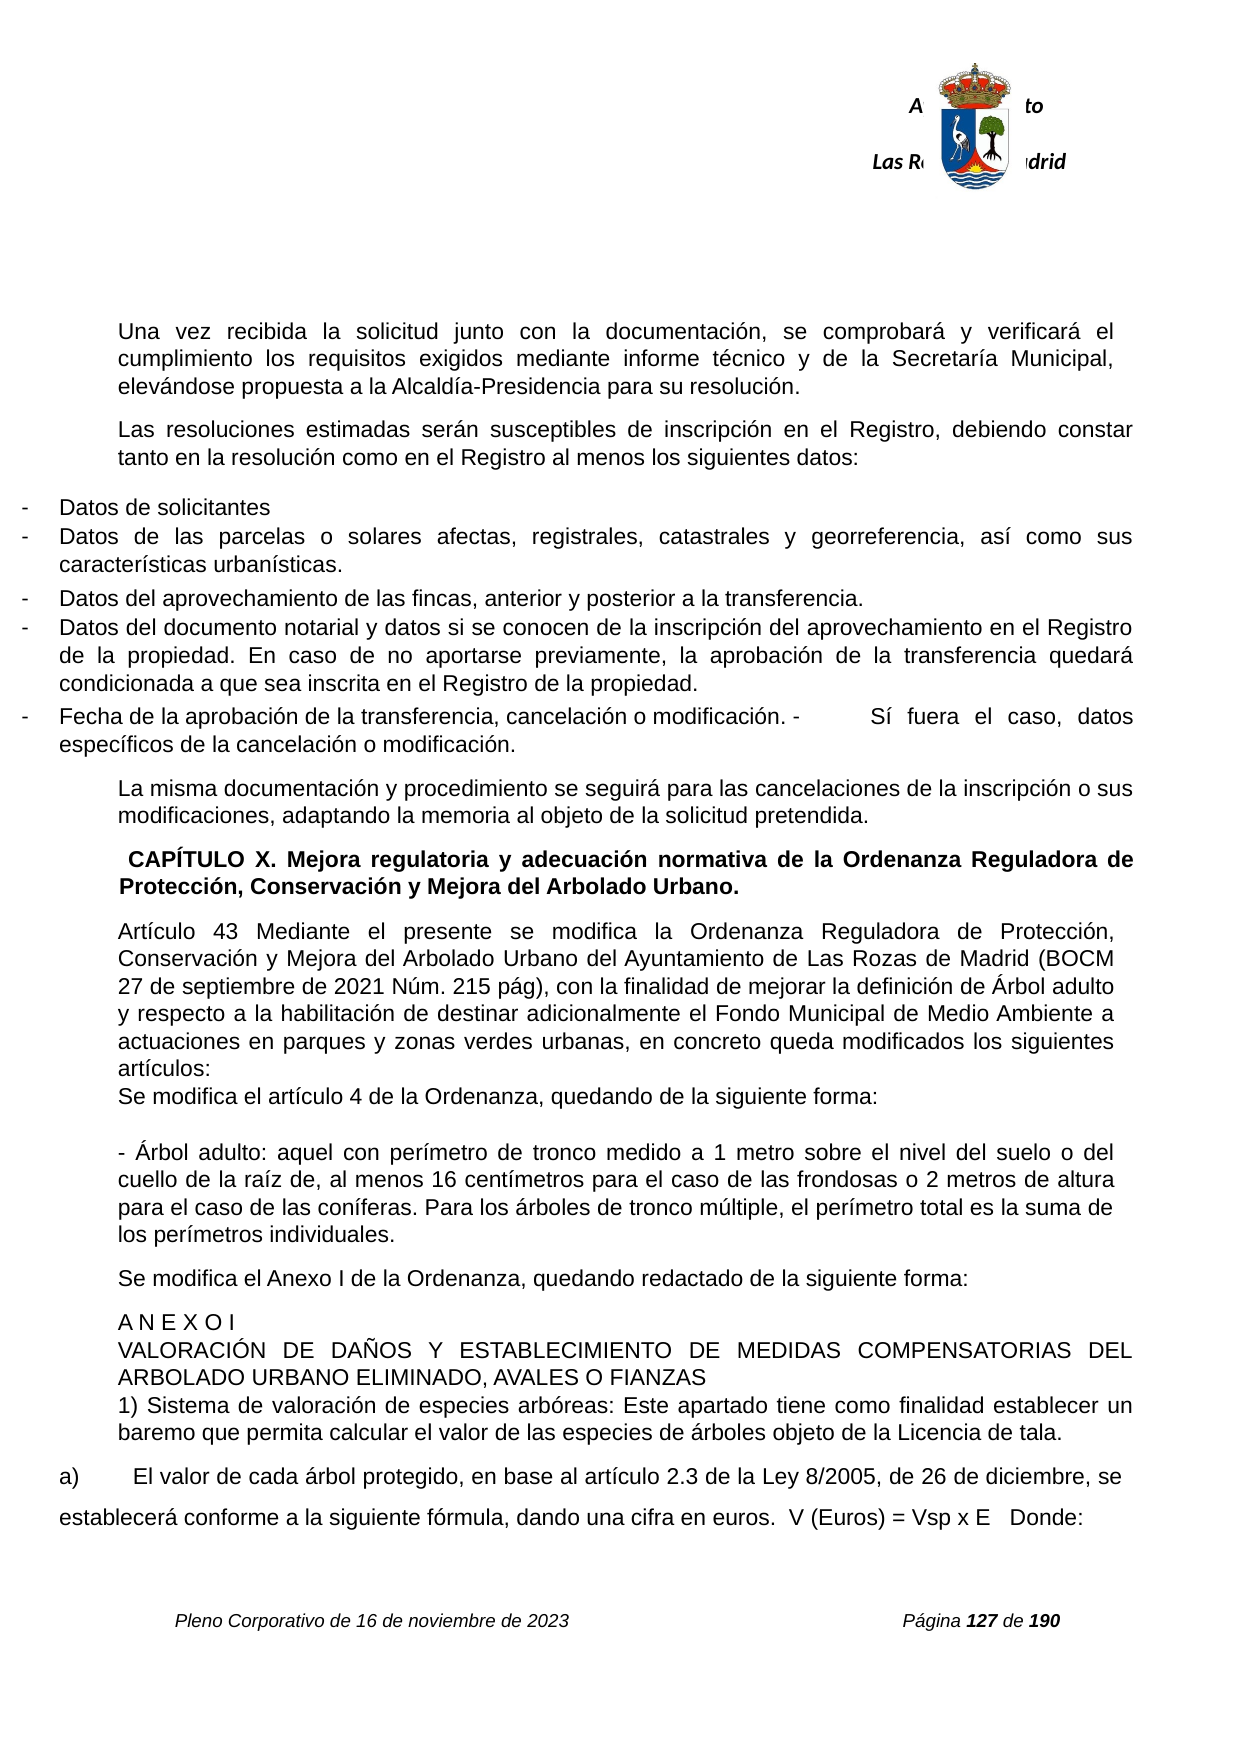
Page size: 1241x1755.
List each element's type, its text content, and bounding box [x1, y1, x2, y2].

text Artículo 43 Mediante el presente se modifica la Ordenanza Reguladora de Protección, Conservación y Mejora del Arbolado Urbano del Ayuntamiento de Las Rozas de Madrid (BOCM 27 de septiembre de 2021 Núm. 215 pág), con la finalidad de mejorar la definición de Árbol adulto y respecto a la habilitación de destinar adicionalmente el Fondo Municipal de Medio Ambiente a actuaciones en parques y zonas verdes urbanas, en concreto queda modificados los siguientes artículos: [118, 918, 1115, 1081]
list Datos del documento notarial y datos si se conocen de la inscripción del aprovechamiento en el Registro de la propiedad. En caso de no aportarse previamente, la aprobación de la transferencia quedará condicionada a que sea inscrita en el Registro de la propiedad. [21, 613, 1134, 696]
list El valor de cada árbol protegido, en base al artículo 2.3 de la Ley 8/2005, de 26 de diciembre, se establecerá conforme a la siguiente fórmula, dando una cifra en euros. V (Euros) = Vsp x E Donde: [59, 1463, 1124, 1530]
text Una vez recibida la solicitud junto con la documentación, se comprobará y verificará el cumplimiento los requisitos exigidos mediante informe técnico y de la Secretaría Municipal, elevándose propuesta a la Alcaldía-Presidencia para su resolución. [118, 318, 1115, 399]
text Las resoluciones estimadas serán susceptibles de inscripción en el Registro, debiendo constar tanto en la resolución como en el Registro al menos los siguientes datos: [118, 416, 1134, 470]
list Datos de solicitantes [21, 493, 1134, 521]
text - Árbol adulto: aquel con perímetro de tronco medido a 1 metro sobre el nivel del suelo o del cuello de la raíz de, al menos 16 centímetros para el caso de las frondosas o 2 metros de altura para el caso de las coníferas. Para los árboles de tronco múltiple, el perímetro total es la suma de los perímetros individuales. [118, 1139, 1115, 1247]
text Se modifica el Anexo I de la Ordenanza, quedando redactado de la siguiente forma: [118, 1265, 1134, 1292]
text Se modifica el artículo 4 de la Ordenanza, quedando de la siguiente forma: [118, 1083, 1134, 1109]
text 1) Sistema de valoración de especies arbóreas: Este apartado tiene como finalidad establecer un baremo que permita calcular el valor de las especies de árboles objeto de la Licencia de tala. [118, 1392, 1134, 1446]
text VALORACIÓN DE DAÑOS Y ESTABLECIMIENTO DE MEDIDAS COMPENSATORIAS DEL ARBOLADO URBANO ELIMINADO, AVALES O FIANZAS [118, 1337, 1134, 1390]
list Datos del aprovechamiento de las fincas, anterior y posterior a la transferencia. [21, 584, 1134, 612]
list Fecha de la aprobación de la transferencia, cancelación o modificación. - Sí fuera el caso, datos específicos de la cancelación o modificación. [21, 702, 1134, 757]
text A N E X O I [118, 1309, 1134, 1335]
list Datos de las parcelas o solares afectas, registrales, catastrales y georreferencia, así como sus características urbanísticas. [21, 522, 1134, 578]
text La misma documentación y procedimiento se seguirá para las cancelaciones de la inscripción o sus modificaciones, adaptando la memoria al objeto de la solicitud pretendida. [118, 775, 1134, 828]
text CAPÍTULO X. Mejora regulatoria y adecuación normativa de la Ordenanza Reguladora de Protección, Conservación y Mejora del Arbolado Urbano. [118, 846, 1135, 899]
